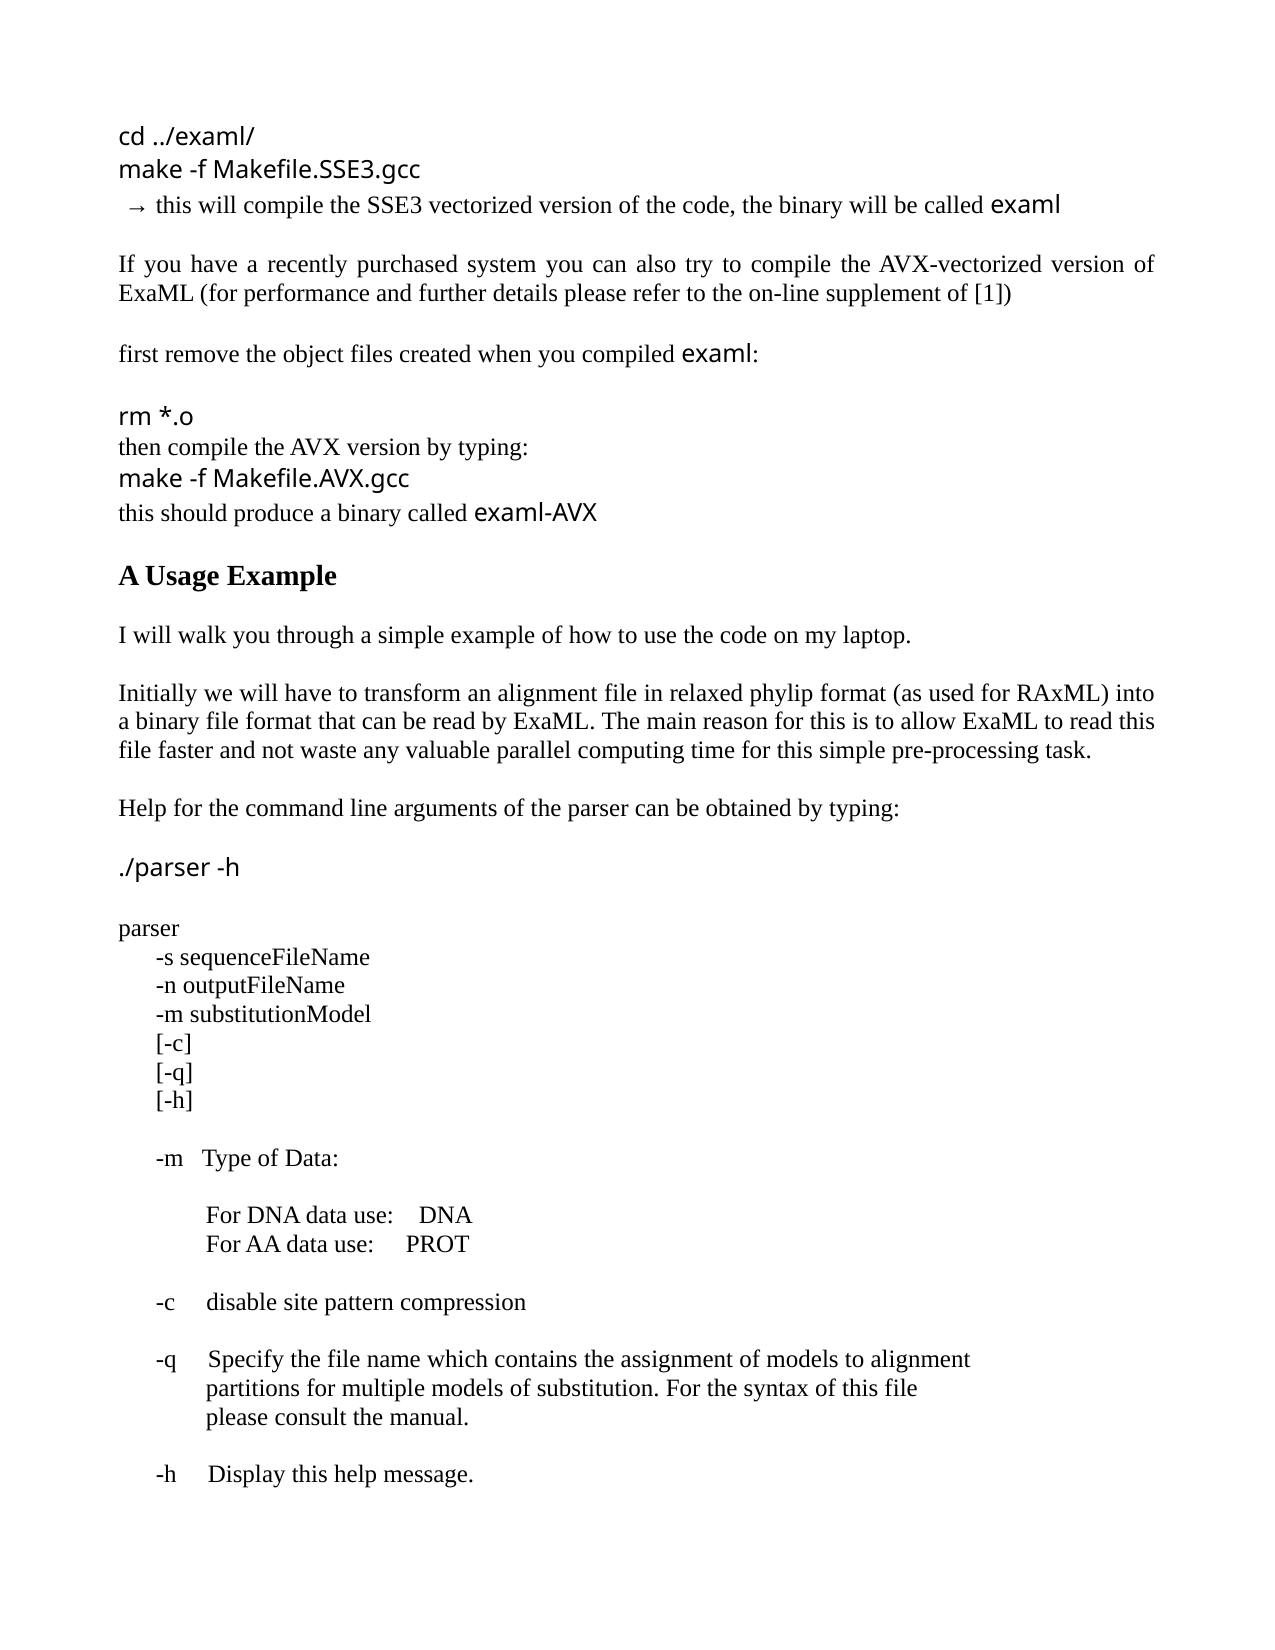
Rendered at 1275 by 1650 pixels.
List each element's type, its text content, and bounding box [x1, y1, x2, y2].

text [-q] [118, 1057, 1157, 1085]
text partitions for multiple models of substitution. For the syntax of this file [118, 1373, 1157, 1402]
text [-c] [118, 1028, 1157, 1057]
text I will walk you through a simple example of how to use the code on my laptop. [118, 620, 1157, 649]
text [-h] [118, 1085, 1157, 1114]
text -q Specify the file name which contains the assignment of models to alignment [118, 1344, 1157, 1373]
text parser [118, 913, 1157, 942]
text cd ../examl/ [118, 118, 1157, 152]
text For DNA data use: DNA [118, 1200, 1157, 1229]
text → this will compile the SSE3 vectorized version of the code, the binary will be called examl [118, 186, 1157, 220]
text -c disable site pattern compression [118, 1287, 1157, 1315]
text make -f Makefile.SSE3.gcc [118, 152, 1157, 186]
text -s sequenceFileName [118, 942, 1157, 970]
text rm *.o [118, 398, 1157, 432]
text ./parser -h [118, 850, 1157, 884]
text please consult the manual. [118, 1402, 1157, 1430]
text Help for the command line arguments of the parser can be obtained by typing: [118, 793, 1157, 821]
text If you have a recently purchased system you can also try to compile the AVX-vectorized version of ExaML (for performance and further details please refer to the on-line supplement of [1]) [118, 249, 1157, 307]
text first remove the object files created when you compiled examl: [118, 335, 1157, 369]
text this should produce a binary called examl-AVX [118, 495, 1157, 529]
text -h Display this help message. [118, 1459, 1157, 1488]
text -m substitutionModel [118, 999, 1157, 1028]
text A Usage Example [118, 558, 1157, 591]
text -m Type of Data: [118, 1143, 1157, 1172]
text Initially we will have to transform an alignment file in relaxed phylip format (as used for RAxML) into a binary file format that can be read by ExaML. The main reason for this is to allow ExaML to read this file faster and not waste any valuable parallel computing time for this simple pre-processing task. [118, 678, 1157, 764]
text For AA data use: PROT [118, 1229, 1157, 1258]
text then compile the AVX version by typing: [118, 432, 1157, 461]
text -n outputFileName [118, 970, 1157, 999]
text make -f Makefile.AVX.gcc [118, 461, 1157, 495]
